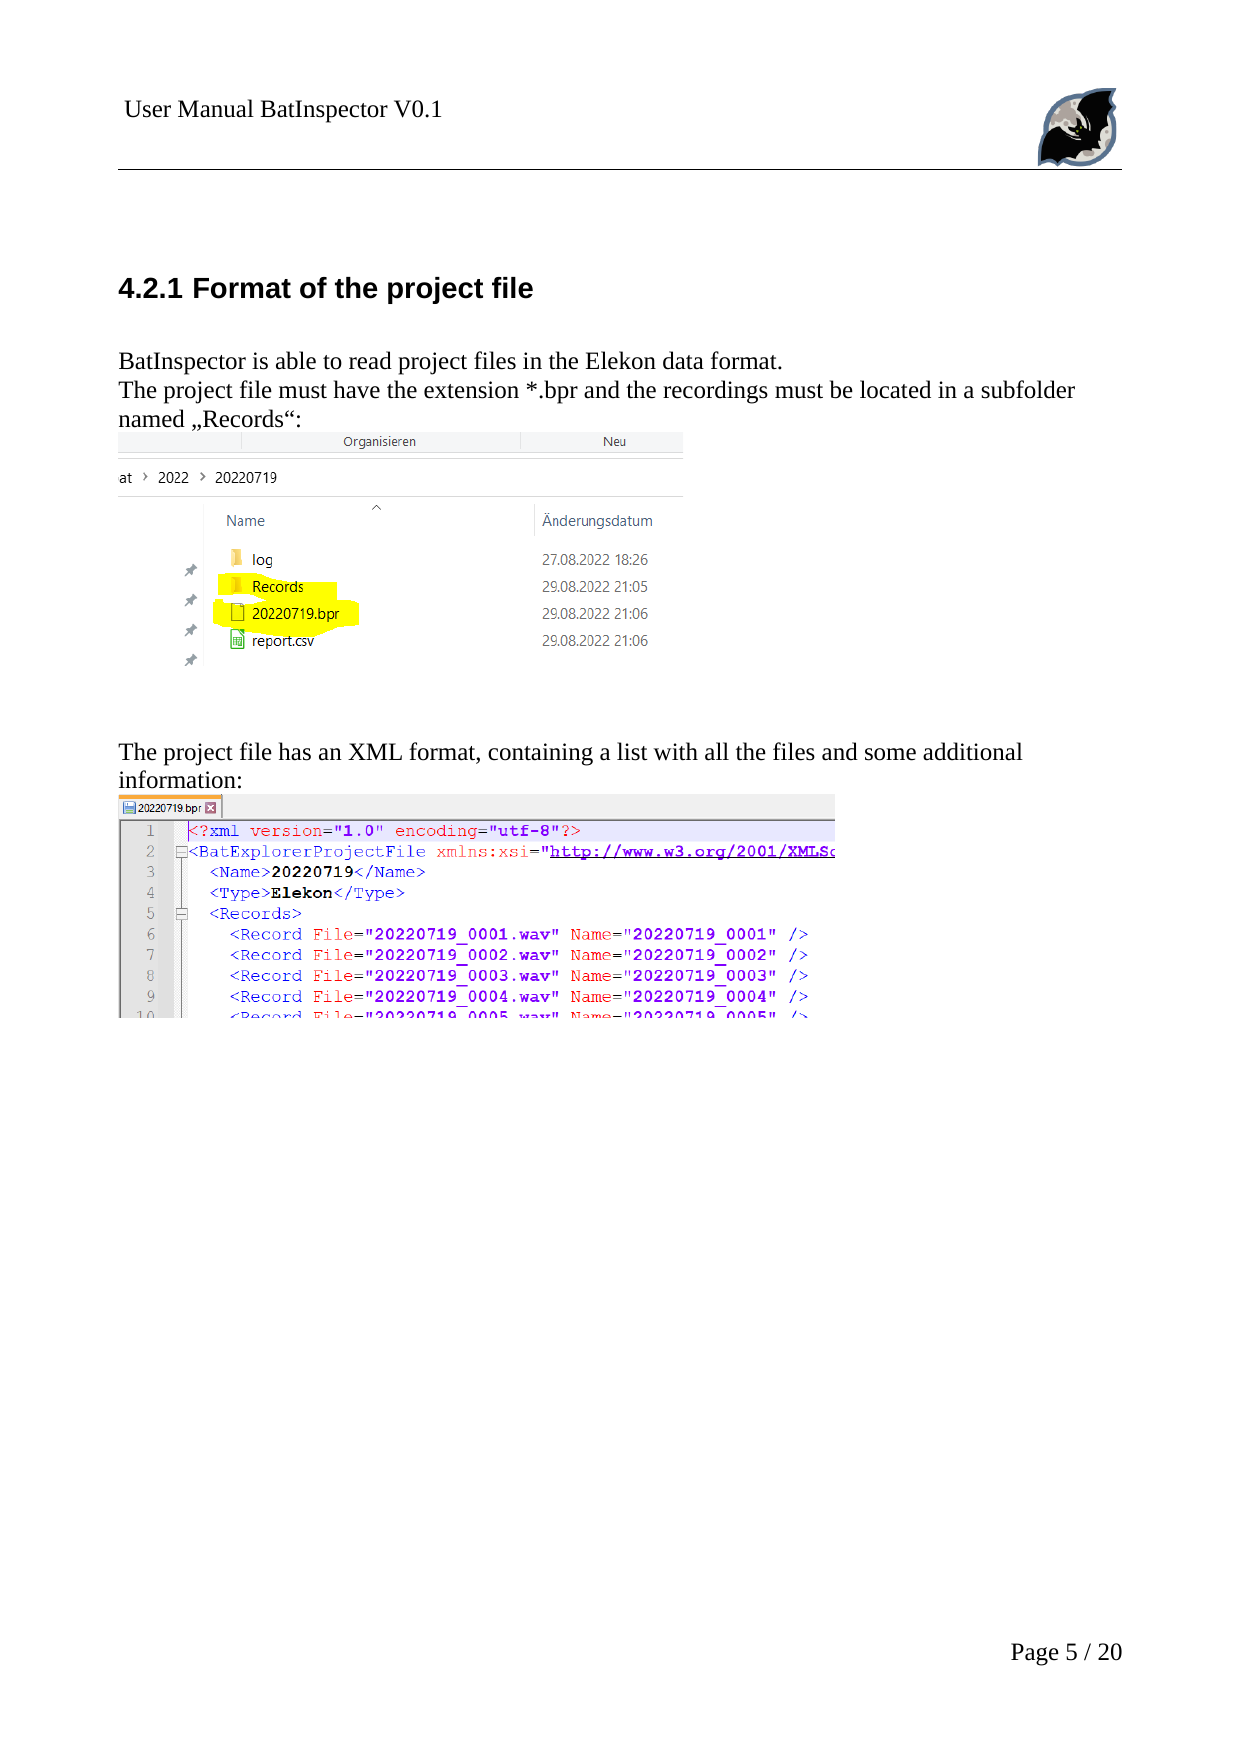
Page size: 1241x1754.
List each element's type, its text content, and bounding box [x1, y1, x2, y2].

picture [1037, 88, 1117, 167]
text The project file has an XML format, containing a list with all the files and some additional information: [118, 737, 1122, 794]
picture [118, 432, 684, 666]
text BatInspector is able to read project files in the Elekon data format. [118, 346, 1122, 375]
subtitle Format of the project file [118, 272, 1122, 305]
picture [118, 794, 835, 1018]
text The project file must have the extension *.bpr and the recordings must be located in a subfolder named „Records“: [118, 375, 1122, 737]
